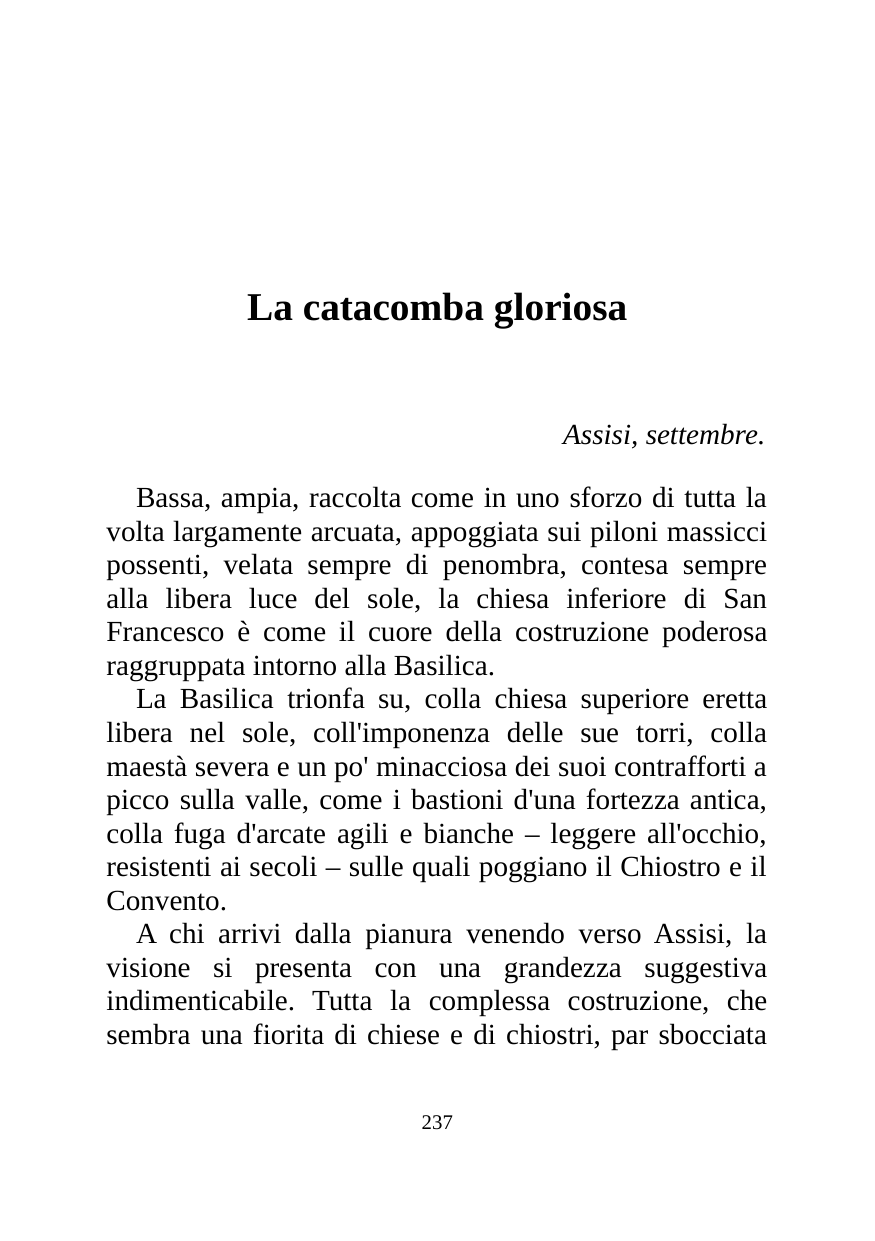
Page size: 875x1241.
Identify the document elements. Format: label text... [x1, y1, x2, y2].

text Assisi, settembre. [106, 417, 768, 451]
text Bassa, ampia, raccolta come in uno sforzo di tutta la volta largamente arcuata, appoggiata sui piloni massicci possenti, velata sempre di penombra, contesa sempre alla libera luce del sole, la chiesa inferiore di San Francesco è come il cuore della costruzione poderosa raggruppata intorno alla Basilica. [106, 480, 768, 682]
text A chi arrivi dalla pianura venendo verso Assisi, la visione si presenta con una grandezza suggestiva indimenticabile. Tutta la complessa costruzione, che sembra una fiorita di chiese e di chiostri, par sbocciata [106, 916, 768, 1051]
subtitle La catacomba gloriosa [106, 283, 768, 329]
text La Basilica trionfa su, colla chiesa superiore eretta libera nel sole, coll'imponenza delle sue torri, colla maestà severa e un po' minacciosa dei suoi contrafforti a picco sulla valle, come i bastioni d'una fortezza antica, colla fuga d'arcate agili e bianche – leggere all'occhio, resistenti ai secoli – sulle quali poggiano il Chiostro e il Convento. [106, 682, 768, 916]
